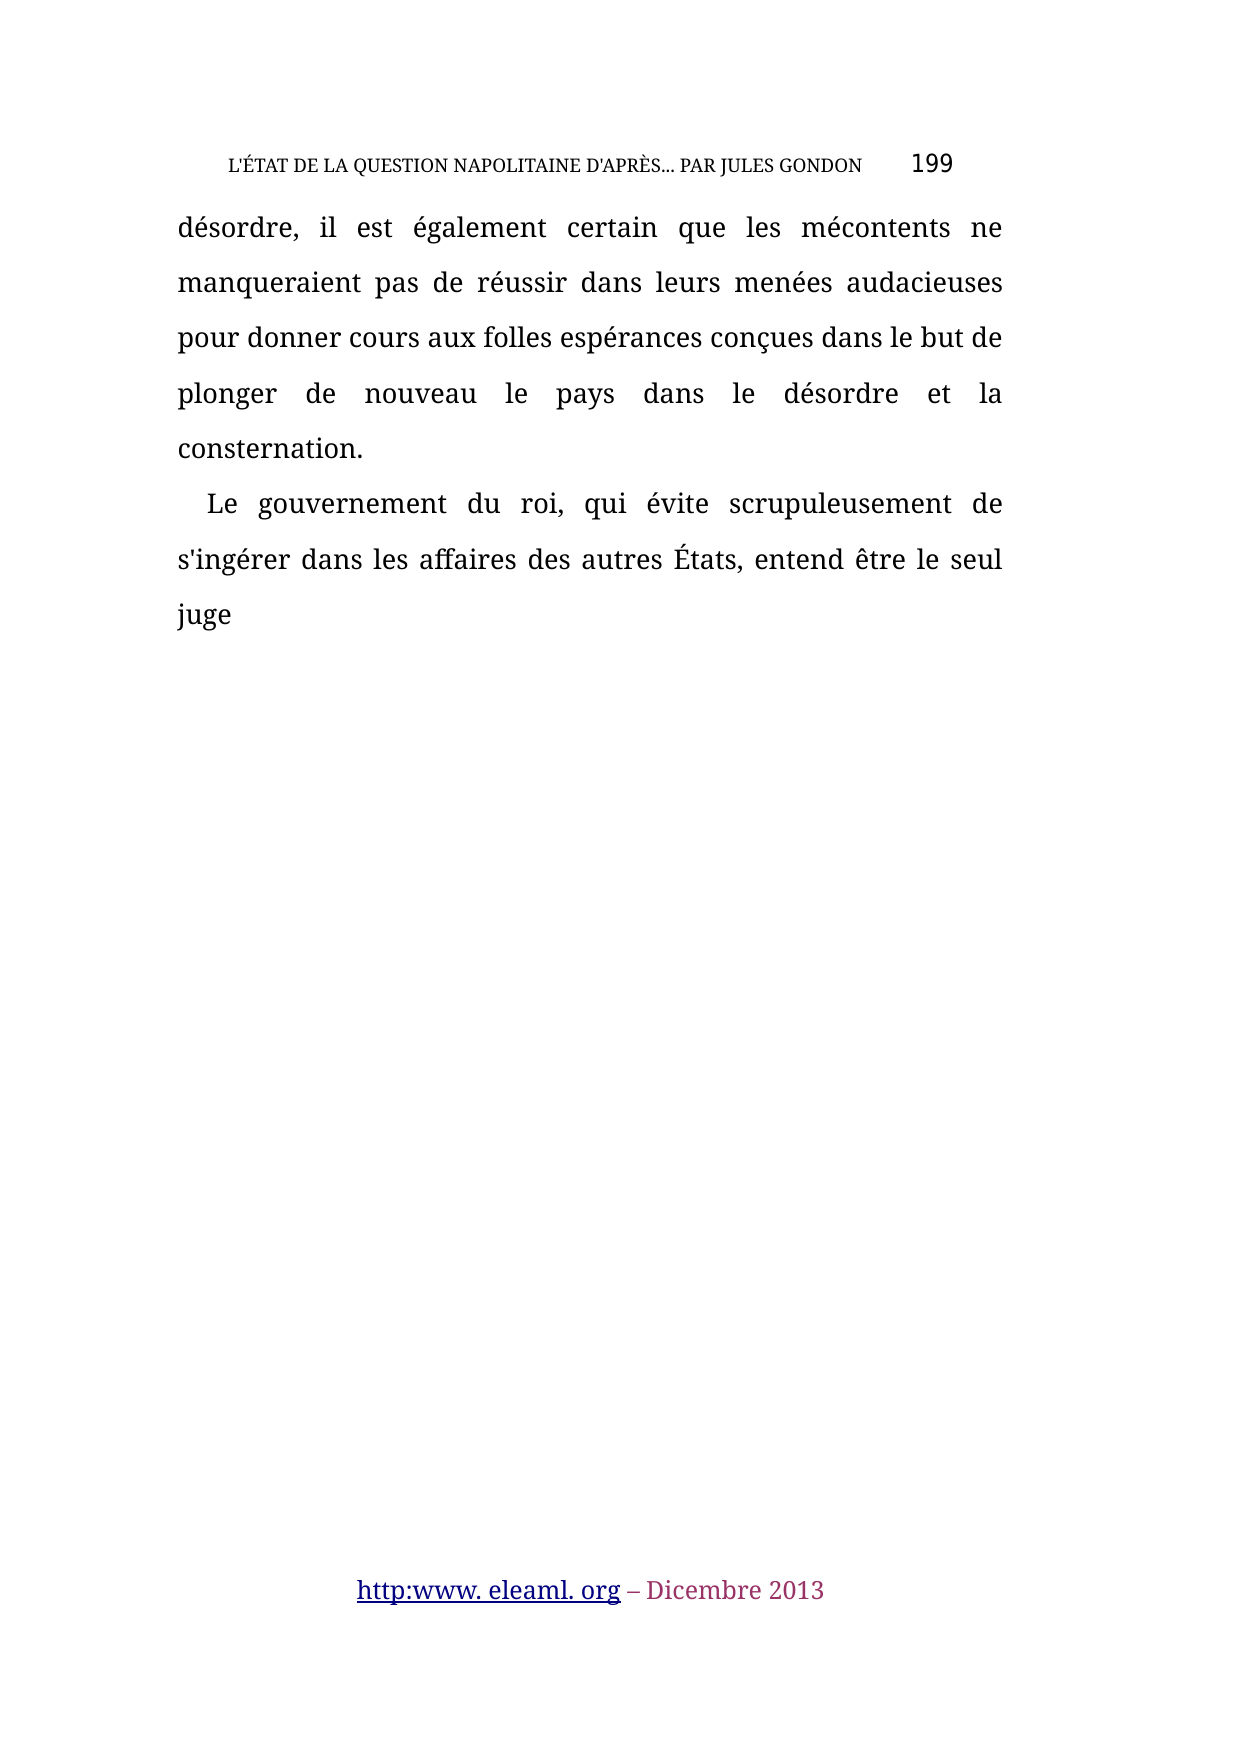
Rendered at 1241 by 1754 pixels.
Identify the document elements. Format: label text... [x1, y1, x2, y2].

text Le gouvernement du roi, qui évite scrupuleusement de s'ingérer dans les affaires des autres États, entend être le seul juge [177, 485, 1004, 632]
text désordre, il est également certain que les mécontents ne manqueraient pas de réussir dans leurs menées audacieuses pour donner cours aux folles espérances conçues dans le but de plonger de nouveau le pays dans le désordre et la consternation. [177, 208, 1004, 466]
